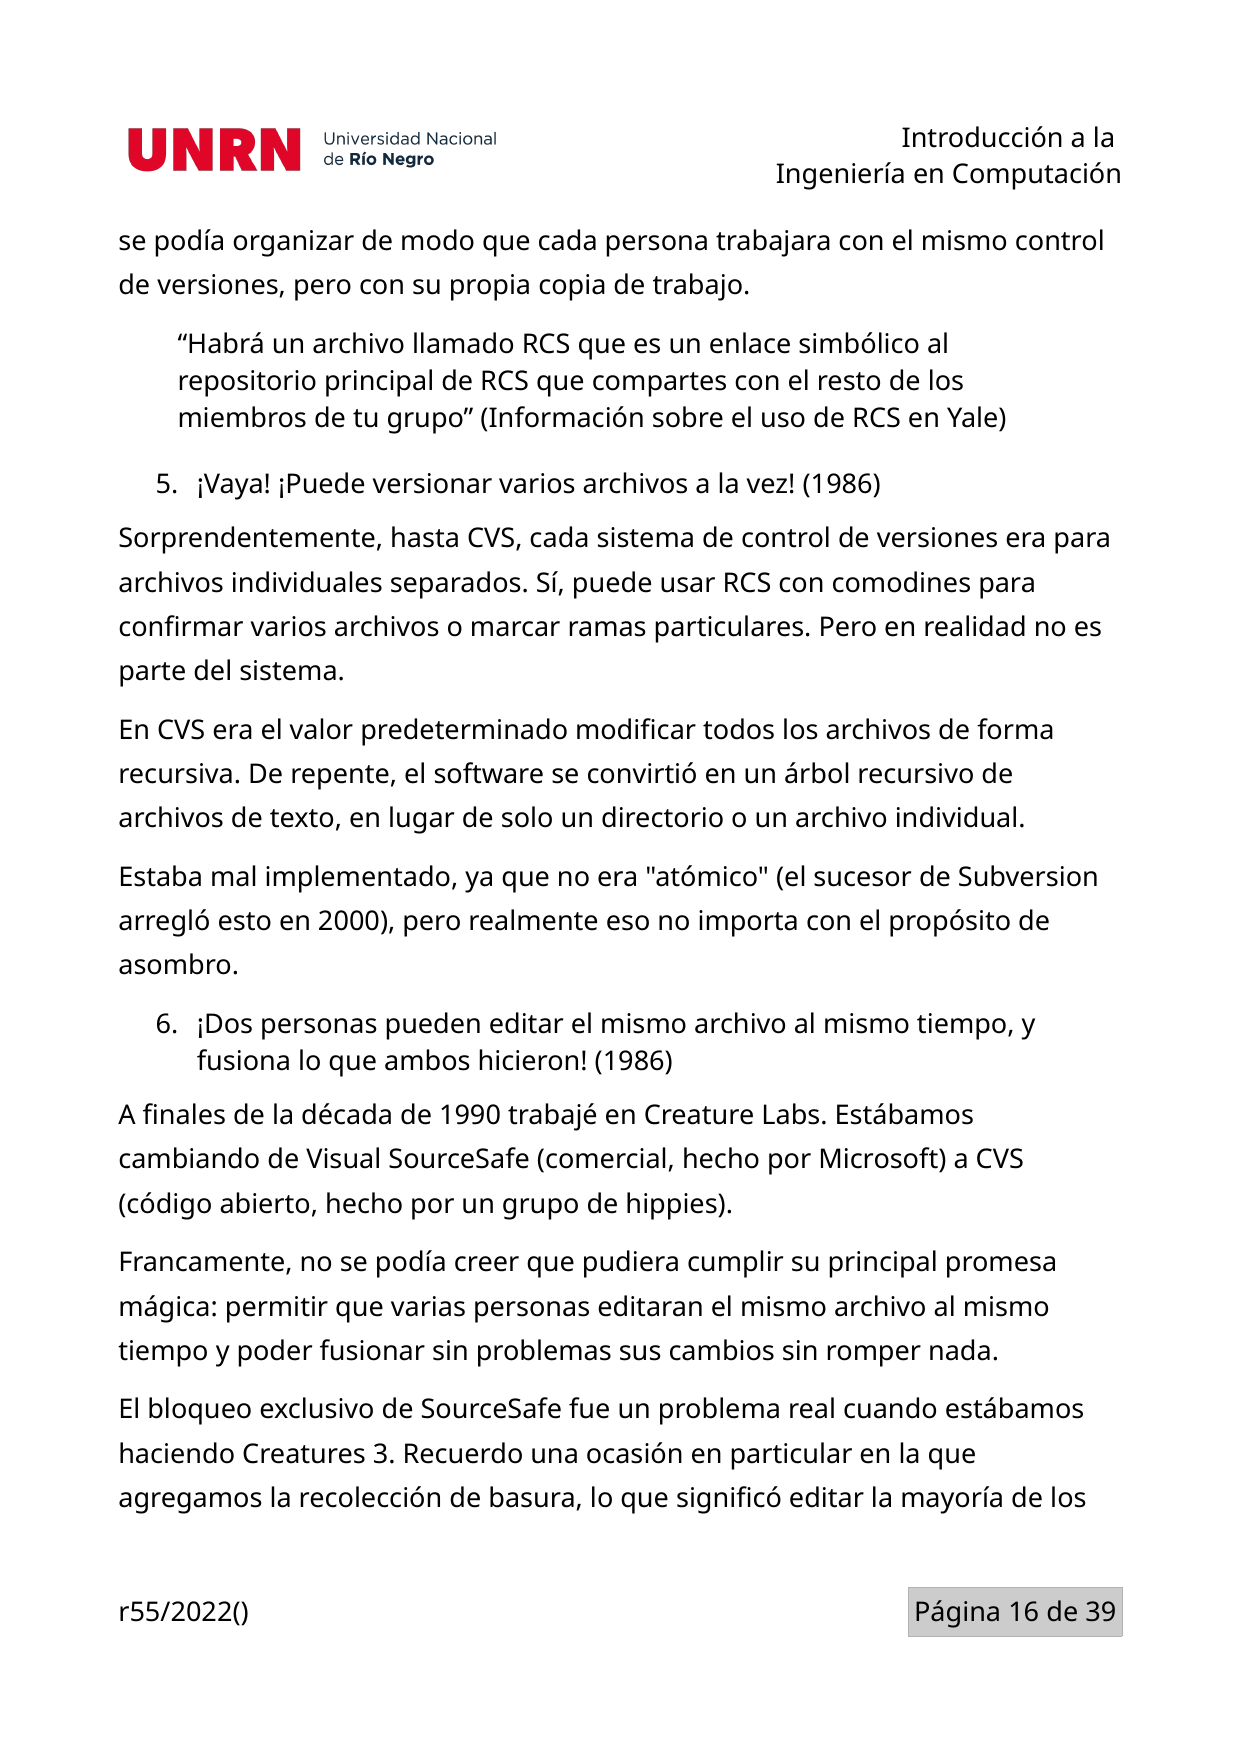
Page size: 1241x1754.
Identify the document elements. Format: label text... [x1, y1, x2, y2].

text se podía organizar de modo que cada persona trabajara con el mismo control de versiones, pero con su propia copia de trabajo. [118, 221, 1122, 302]
text Sorprendentemente, hasta CVS, cada sistema de control de versiones era para archivos individuales separados. Sí, puede usar RCS con comodines para confirmar varios archivos o marcar ramas particulares. Pero en realidad no es parte del sistema. [118, 519, 1122, 688]
text Estaba mal implementado, ya que no era "atómico" (el sucesor de Subversion arregló esto en 2000), pero realmente eso no importa con el propósito de asombro. [118, 857, 1122, 982]
picture [118, 118, 505, 180]
text El bloqueo exclusivo de SourceSafe fue un problema real cuando estábamos haciendo Creatures 3. Recuerdo una ocasión en particular en la que agregamos la recolección de basura, lo que significó editar la mayoría de los [118, 1390, 1122, 1515]
text En CVS era el valor predeterminado modificar todos los archivos de forma recursiva. De repente, el software se convirtió en un árbol recursivo de archivos de texto, en lugar de solo un directorio o un archivo individual. [118, 710, 1122, 835]
list ¡Vaya! ¡Puede versionar varios archivos a la vez! (1986) [155, 464, 1122, 501]
text Francamente, no se podía creer que pudiera cumplir su principal promesa mágica: permitir que varias personas editaran el mismo archivo al mismo tiempo y poder fusionar sin problemas sus cambios sin romper nada. [118, 1243, 1122, 1368]
list ¡Dos personas pueden editar el mismo archivo al mismo tiempo, y fusiona lo que ambos hicieron! (1986) [155, 1004, 1122, 1078]
text A finales de la década de 1990 trabajé en Creature Labs. Estábamos cambiando de Visual SourceSafe (comercial, hecho por Microsoft) a CVS (código abierto, hecho por un grupo de hippies). [118, 1096, 1122, 1221]
text “Habrá un archivo llamado RCS que es un enlace simbólico al repositorio principal de RCS que compartes con el resto de los miembros de tu grupo” (Información sobre el uso de RCS en Yale) [177, 324, 1063, 435]
